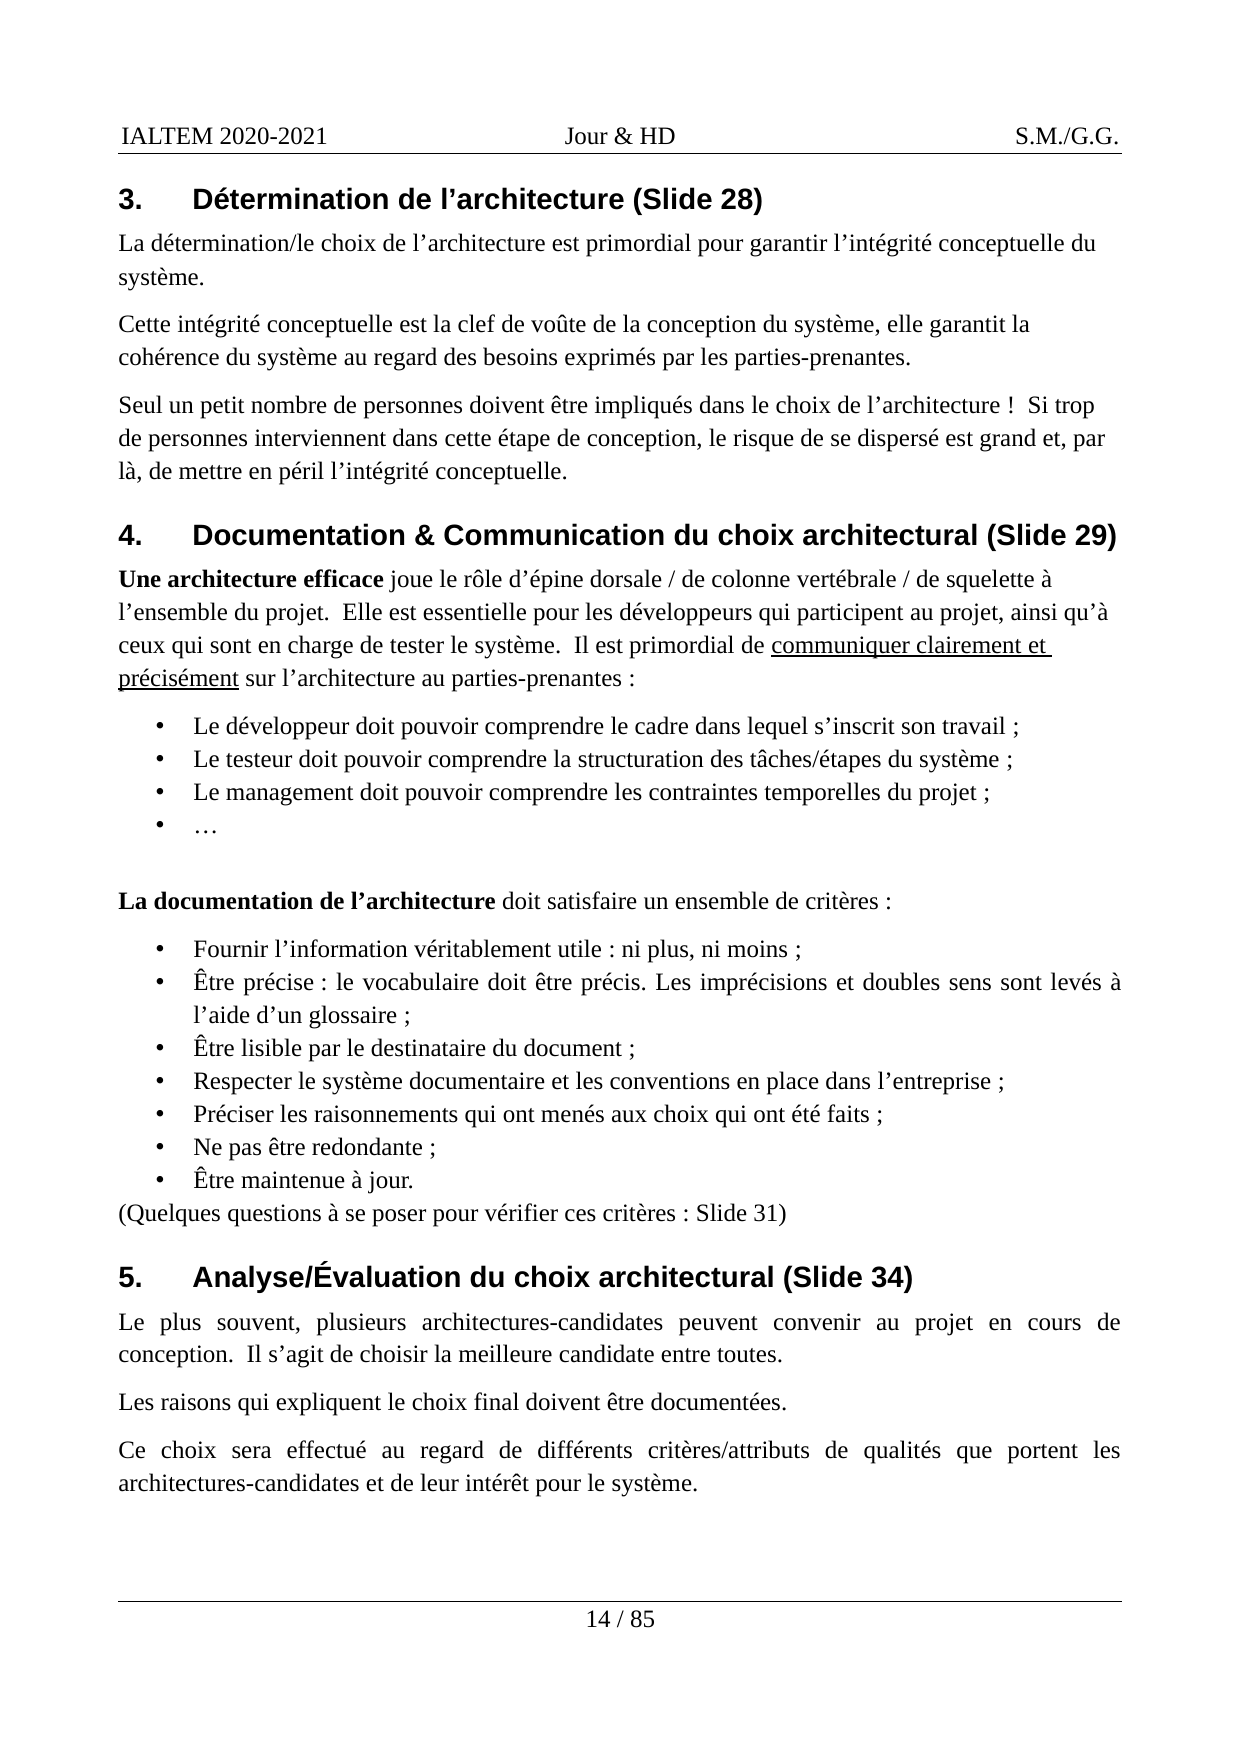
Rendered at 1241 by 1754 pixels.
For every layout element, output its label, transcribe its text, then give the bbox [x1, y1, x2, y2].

list Préciser les raisonnements qui ont menés aux choix qui ont été faits ; [156, 1099, 1122, 1128]
list Le développeur doit pouvoir comprendre le cadre dans lequel s’inscrit son travail ; [156, 711, 1122, 740]
text Les raisons qui expliquent le choix final doivent être documentées. [118, 1387, 1122, 1416]
list Être précise : le vocabulaire doit être précis. Les imprécisions et doubles sens sont levés à l’aide d’un glossaire ; [156, 967, 1122, 1029]
list Être lisible par le destinataire du document ; [156, 1033, 1122, 1062]
list Le testeur doit pouvoir comprendre la structuration des tâches/étapes du système ; [156, 744, 1122, 773]
list Respecter le système documentaire et les conventions en place dans l’entreprise ; [156, 1066, 1122, 1095]
text Seul un petit nombre de personnes doivent être impliqués dans le choix de l’architecture ! Si trop de personnes interviennent dans cette étape de conception, le risque de se dispersé est grand et, par là, de mettre en péril l’intégrité conceptuelle. [118, 390, 1122, 484]
subtitle Détermination de l’architecture (Slide 28) [118, 182, 1122, 216]
text La détermination/le choix de l’architecture est primordial pour garantir l’intégrité conceptuelle du système. [118, 228, 1122, 290]
text Une architecture efficace joue le rôle d’épine dorsale / de colonne vertébrale / de squelette à l’ensemble du projet. Elle est essentielle pour les développeurs qui participent au projet, ainsi qu’à ceux qui sont en charge de tester le système. Il est primordial de communiquer clairement et précisément sur l’architecture au parties-prenantes : [118, 564, 1122, 692]
text (Quelques questions à se poser pour vérifier ces critères : Slide 31) [118, 1198, 1122, 1227]
list Le management doit pouvoir comprendre les contraintes temporelles du projet ; [156, 777, 1122, 806]
list Fournir l’information véritablement utile : ni plus, ni moins ; [156, 934, 1122, 963]
text Le plus souvent, plusieurs architectures-candidates peuvent convenir au projet en cours de conception. Il s’agit de choisir la meilleure candidate entre toutes. [118, 1307, 1122, 1368]
subtitle Analyse/Évaluation du choix architectural (Slide 34) [118, 1260, 1122, 1294]
text Ce choix sera effectué au regard de différents critères/attributs de qualités que portent les architectures-candidates et de leur intérêt pour le système. [118, 1435, 1122, 1497]
list Ne pas être redondante ; [156, 1132, 1122, 1161]
list Être maintenue à jour. [156, 1165, 1122, 1194]
text La documentation de l’architecture doit satisfaire un ensemble de critères : [118, 886, 1122, 915]
list … [156, 810, 1122, 839]
subtitle Documentation & Communication du choix architectural (Slide 29) [118, 518, 1122, 552]
text Cette intégrité conceptuelle est la clef de voûte de la conception du système, elle garantit la cohérence du système au regard des besoins exprimés par les parties-prenantes. [118, 309, 1122, 371]
